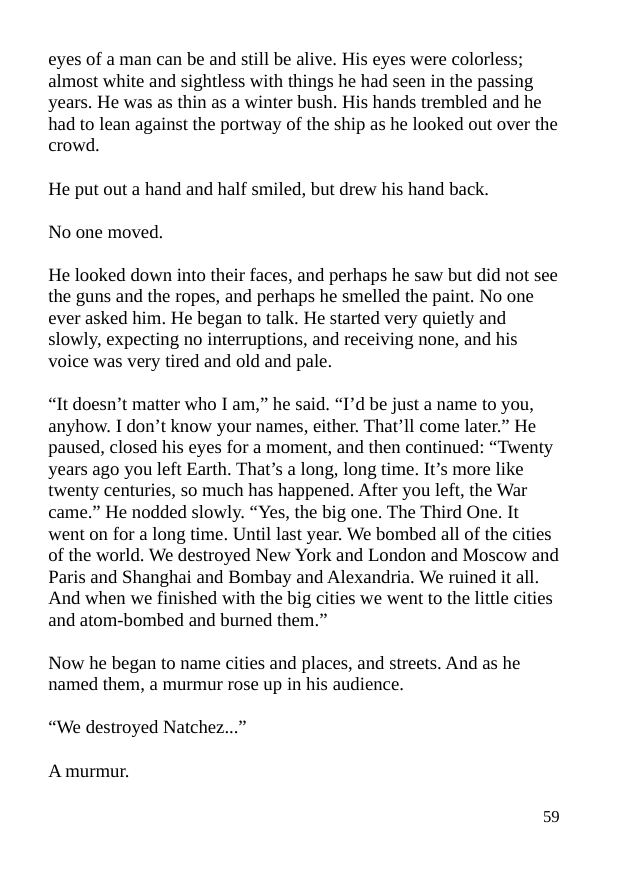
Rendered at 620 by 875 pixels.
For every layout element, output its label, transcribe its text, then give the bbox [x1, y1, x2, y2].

text eyes of a man can be and still be alive. His eyes were colorless; almost white and sightless with things he had seen in the passing years. He was as thin as a winter bush. His hands trembled and he had to lean against the portway of the ship as he looked out over the crowd. He put out a hand and half smiled, but drew his hand back. No one moved. He looked down into their faces, and perhaps he saw but did not see the guns and the ropes, and perhaps he smelled the paint. No one ever asked him. He began to talk. He started very quietly and slowly, expecting no interruptions, and receiving none, and his voice was very tired and old and pale. “It doesn’t matter who I am,” he said. “I’d be just a name to you, anyhow. I don’t know your names, either. That’ll come later.” He paused, closed his eyes for a moment, and then continued: “Twenty years ago you left Earth. That’s a long, long time. It’s more like twenty centuries, so much has happened. After you left, the War came.” He nodded slowly. “Yes, the big one. The Third One. It went on for a long time. Until last year. We bombed all of the cities of the world. We destroyed New York and London and Moscow and Paris and Shanghai and Bombay and Alexandria. We ruined it all. And when we finished with the big cities we went to the little cities and atom-bombed and burned them.” Now he began to name cities and places, and streets. And as he named them, a murmur rose up in his audience. “We destroyed Natchez...” A murmur. [48, 48, 559, 781]
